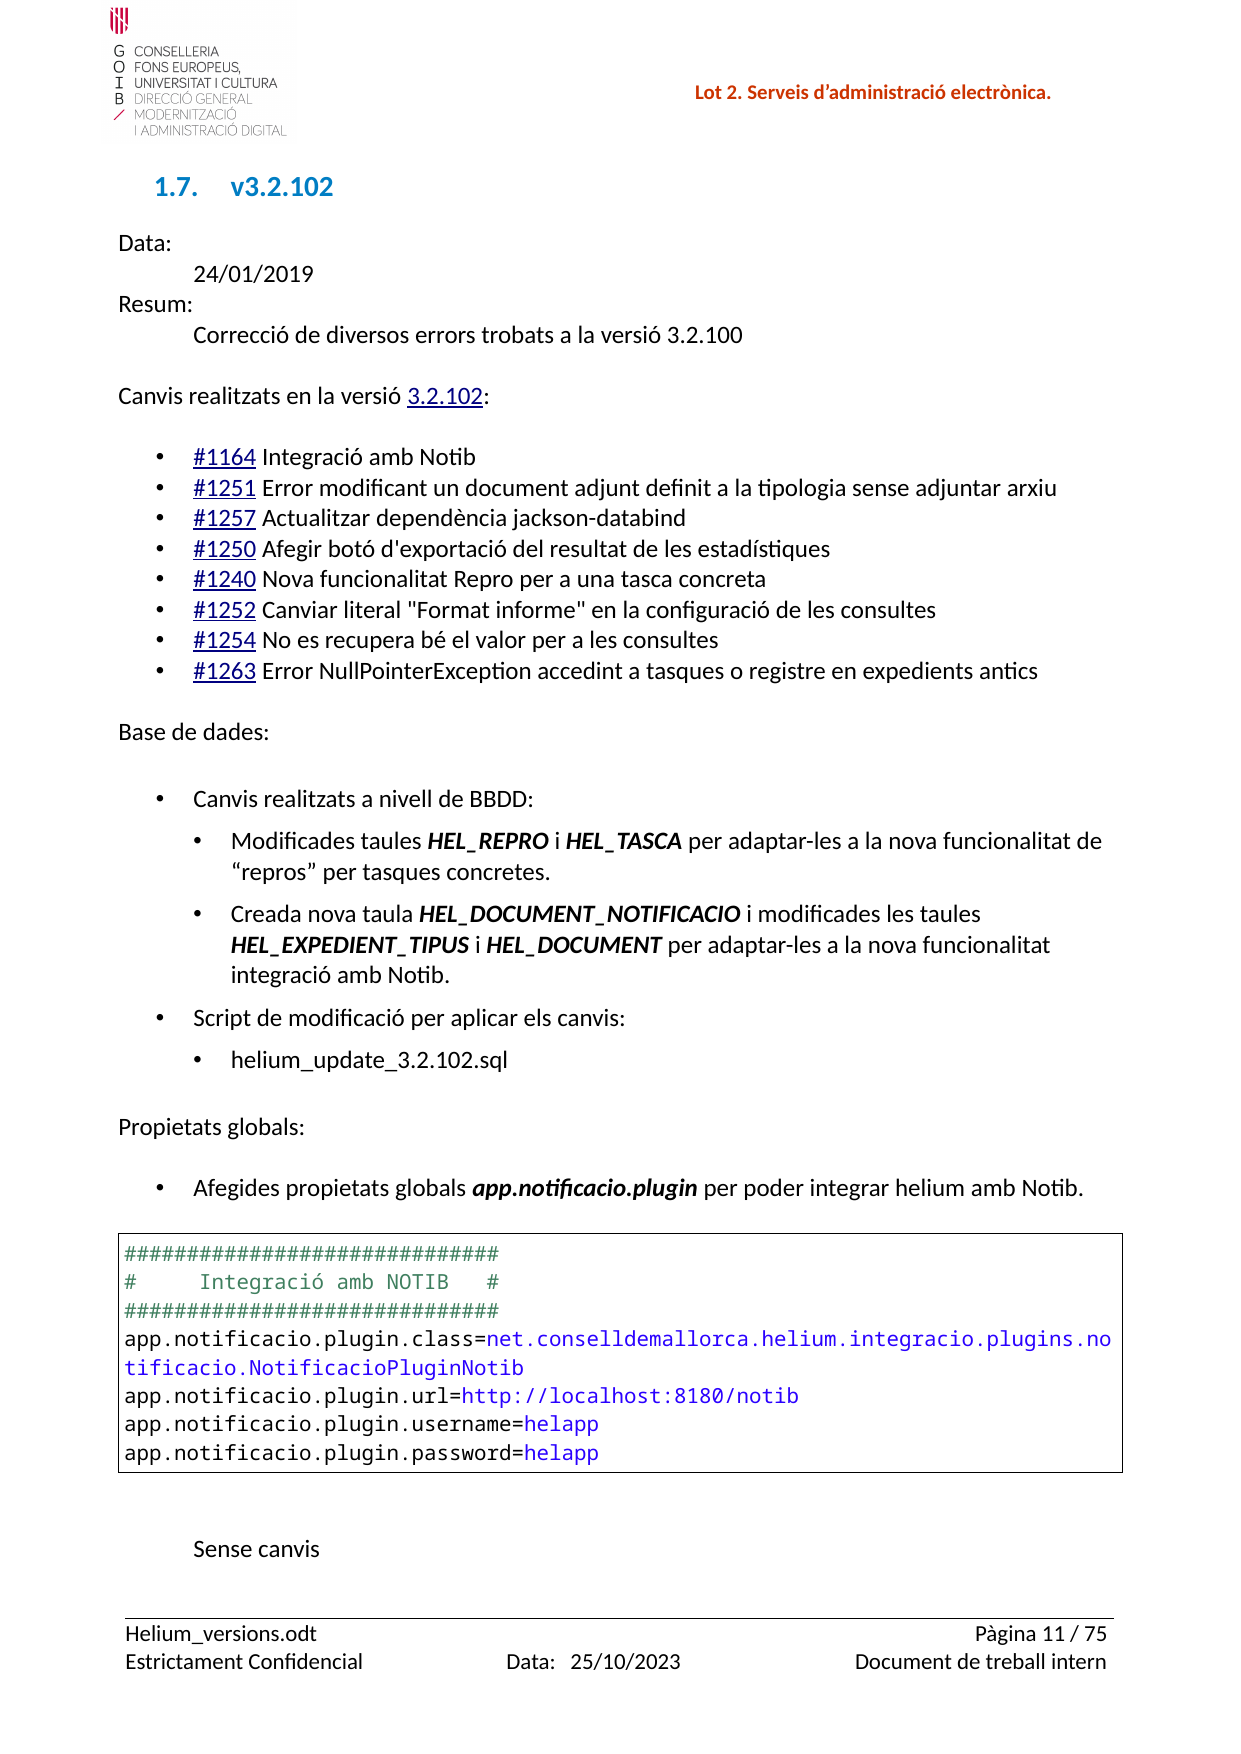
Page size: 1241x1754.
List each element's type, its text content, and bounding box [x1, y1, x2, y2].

list helium_update_3.2.102.sql [193, 1044, 1122, 1074]
list #1240 Nova funcionalitat Repro per a una tasca concreta [156, 563, 1122, 594]
text Correcció de diversos errors trobats a la versió 3.2.100 [118, 319, 1122, 350]
list Script de modificació per aplicar els canvis: [156, 1002, 1122, 1032]
list Canvis realitzats a nivell de BBDD: [156, 783, 1122, 813]
subtitle v3.2.102 [153, 168, 1122, 204]
text Propietats globals: [118, 1111, 1122, 1142]
list #1263 Error NullPointerException accedint a tasques o registre en expedients antics [156, 655, 1122, 685]
list #1252 Canviar literal "Format informe" en la configuració de les consultes [156, 594, 1122, 624]
text Canvis realitzats en la versió 3.2.102: [118, 380, 1122, 411]
list Modificades taules HEL_REPRO i HEL_TASCA per adaptar-les a la nova funcionalitat de “repros” per tasques concretes. [193, 825, 1122, 886]
list Creada nova taula HEL_DOCUMENT_NOTIFICACIO i modificades les taules HEL_EXPEDIENT_TIPUS i HEL_DOCUMENT per adaptar-les a la nova funcionalitat integració amb Notib. [193, 898, 1122, 990]
list #1257 Actualitzar dependència jackson-databind [156, 502, 1122, 533]
text Sense canvis [118, 1533, 1122, 1564]
text Resum: [118, 289, 1122, 319]
list #1164 Integració amb Notib [156, 441, 1122, 472]
text Data: [118, 228, 1122, 258]
list #1254 No es recupera bé el valor per a les consultes [156, 624, 1122, 655]
table_header ############################## # Integració amb NOTIB # ############################## app.notificacio.plugin.class=net.conselldemallorca.helium.integracio.plugins.notificacio.NotificacioPluginNotib app.notificacio.plugin.url=http://localhost:8180/notib app.notificacio.plugin.username=helapp app.notificacio.plugin.password=helapp [119, 1234, 1122, 1472]
picture [100, 0, 297, 144]
text Base de dades: [118, 716, 1122, 746]
list #1251 Error modificant un document adjunt definit a la tipologia sense adjuntar arxiu [156, 472, 1122, 502]
list Afegides propietats globals app.notificacio.plugin per poder integrar helium amb Notib. [156, 1172, 1122, 1203]
list #1250 Afegir botó d'exportació del resultat de les estadístiques [156, 533, 1122, 563]
text 24/01/2019 [118, 258, 1122, 289]
